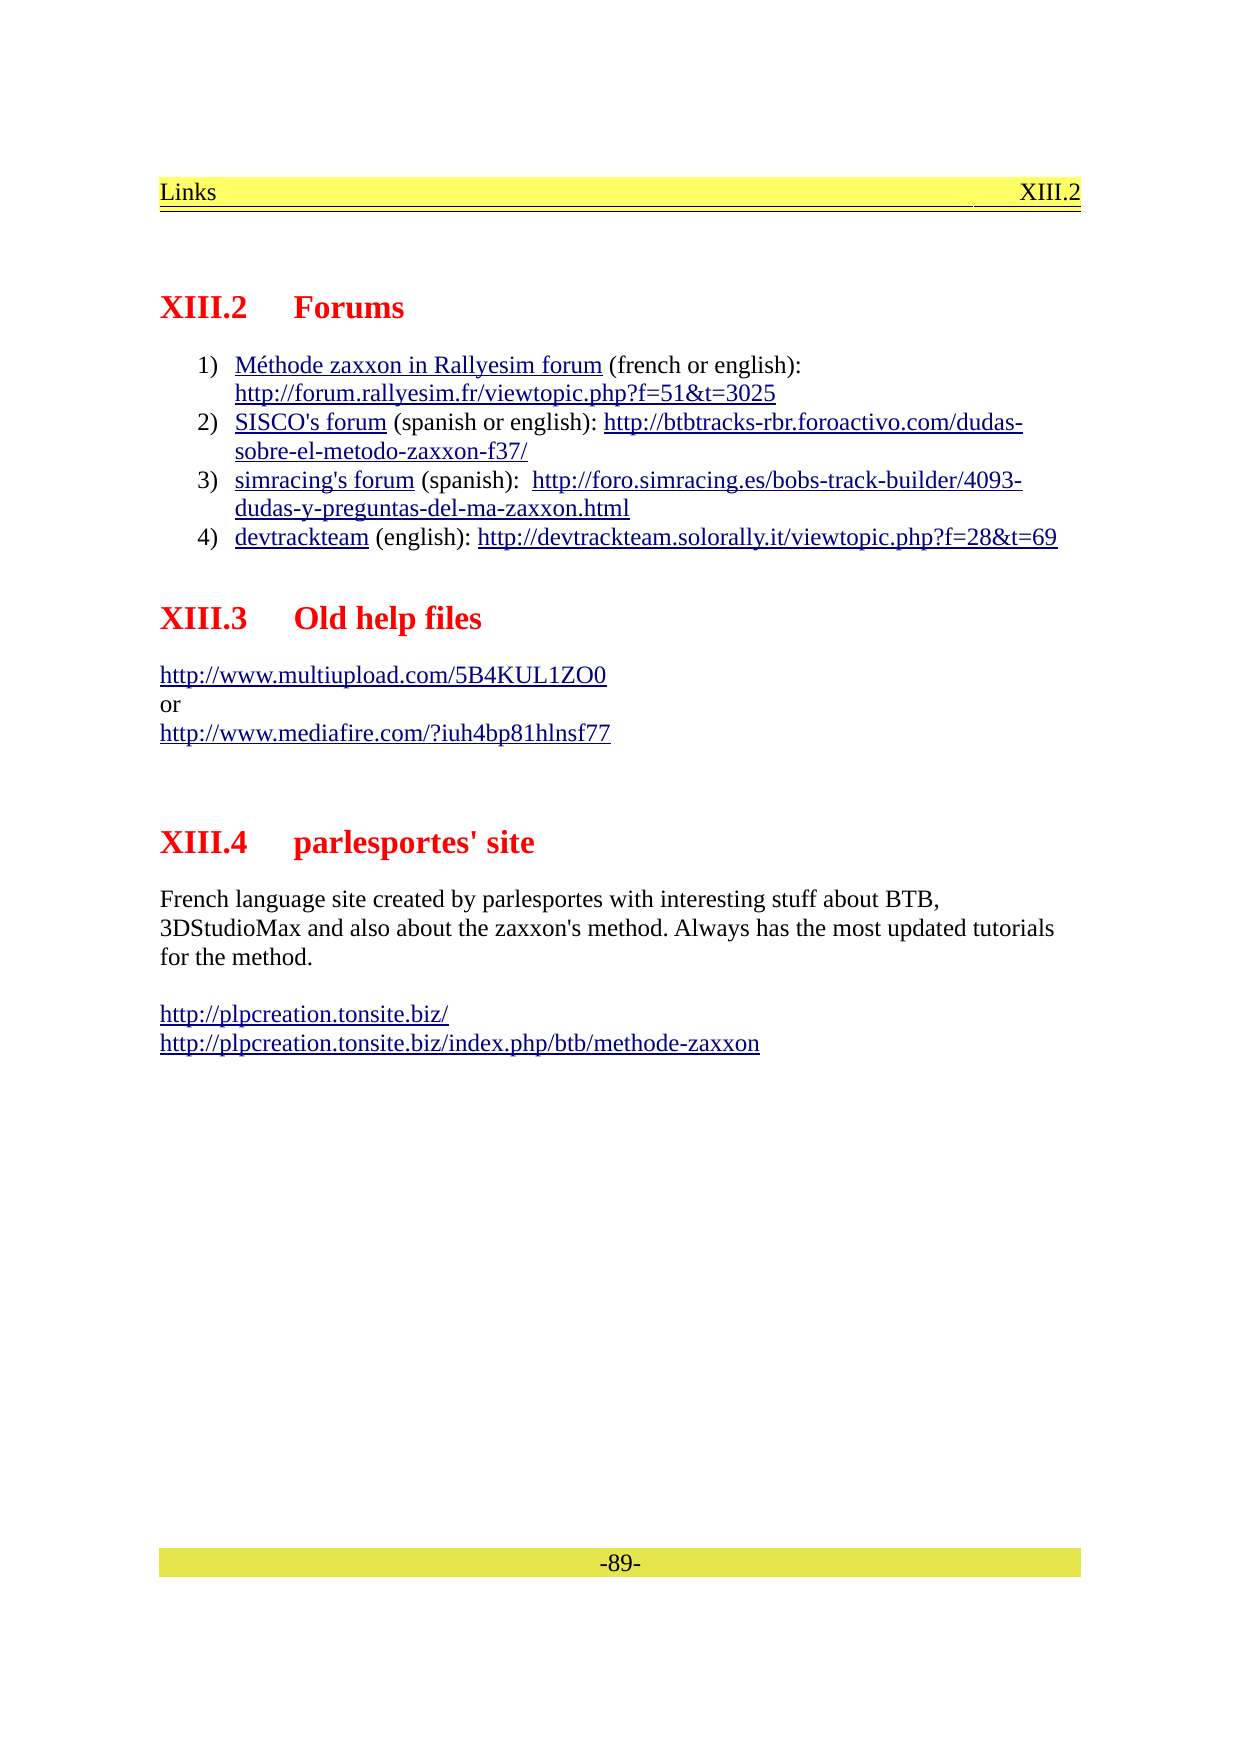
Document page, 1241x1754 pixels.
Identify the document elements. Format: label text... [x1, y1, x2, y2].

list devtrackteam (english): http://devtrackteam.solorally.it/viewtopic.php?f=28&t=69 [197, 522, 1081, 551]
list SISCO's forum (spanish or english): http://btbtracks-rbr.foroactivo.com/dudas-sobre-el-metodo-zaxxon-f37/ [197, 407, 1081, 465]
subtitle Forums [159, 288, 1081, 326]
text French language site created by parlesportes with interesting stuff about BTB, 3DStudioMax and also about the zaxxon's method. Always has the most updated tutorials for the method. [159, 884, 1081, 971]
text http://plpcreation.tonsite.biz/index.php/btb/methode-zaxxon [159, 1028, 1081, 1057]
subtitle parlesportes' site [159, 822, 1081, 861]
subtitle Old help files [159, 598, 1081, 637]
list simracing's forum (spanish): http://foro.simracing.es/bobs-track-builder/4093-dudas-y-preguntas-del-ma-zaxxon.html [197, 465, 1081, 522]
text http://www.mediafire.com/?iuh4bp81hlnsf77 [159, 718, 1081, 746]
text http://www.multiupload.com/5B4KUL1ZO0 [159, 660, 1081, 689]
text or [159, 689, 1081, 718]
text http://plpcreation.tonsite.biz/ [159, 999, 1081, 1028]
list Méthode zaxxon in Rallyesim forum (french or english): http://forum.rallyesim.fr/viewtopic.php?f=51&t=3025 [197, 350, 1081, 407]
